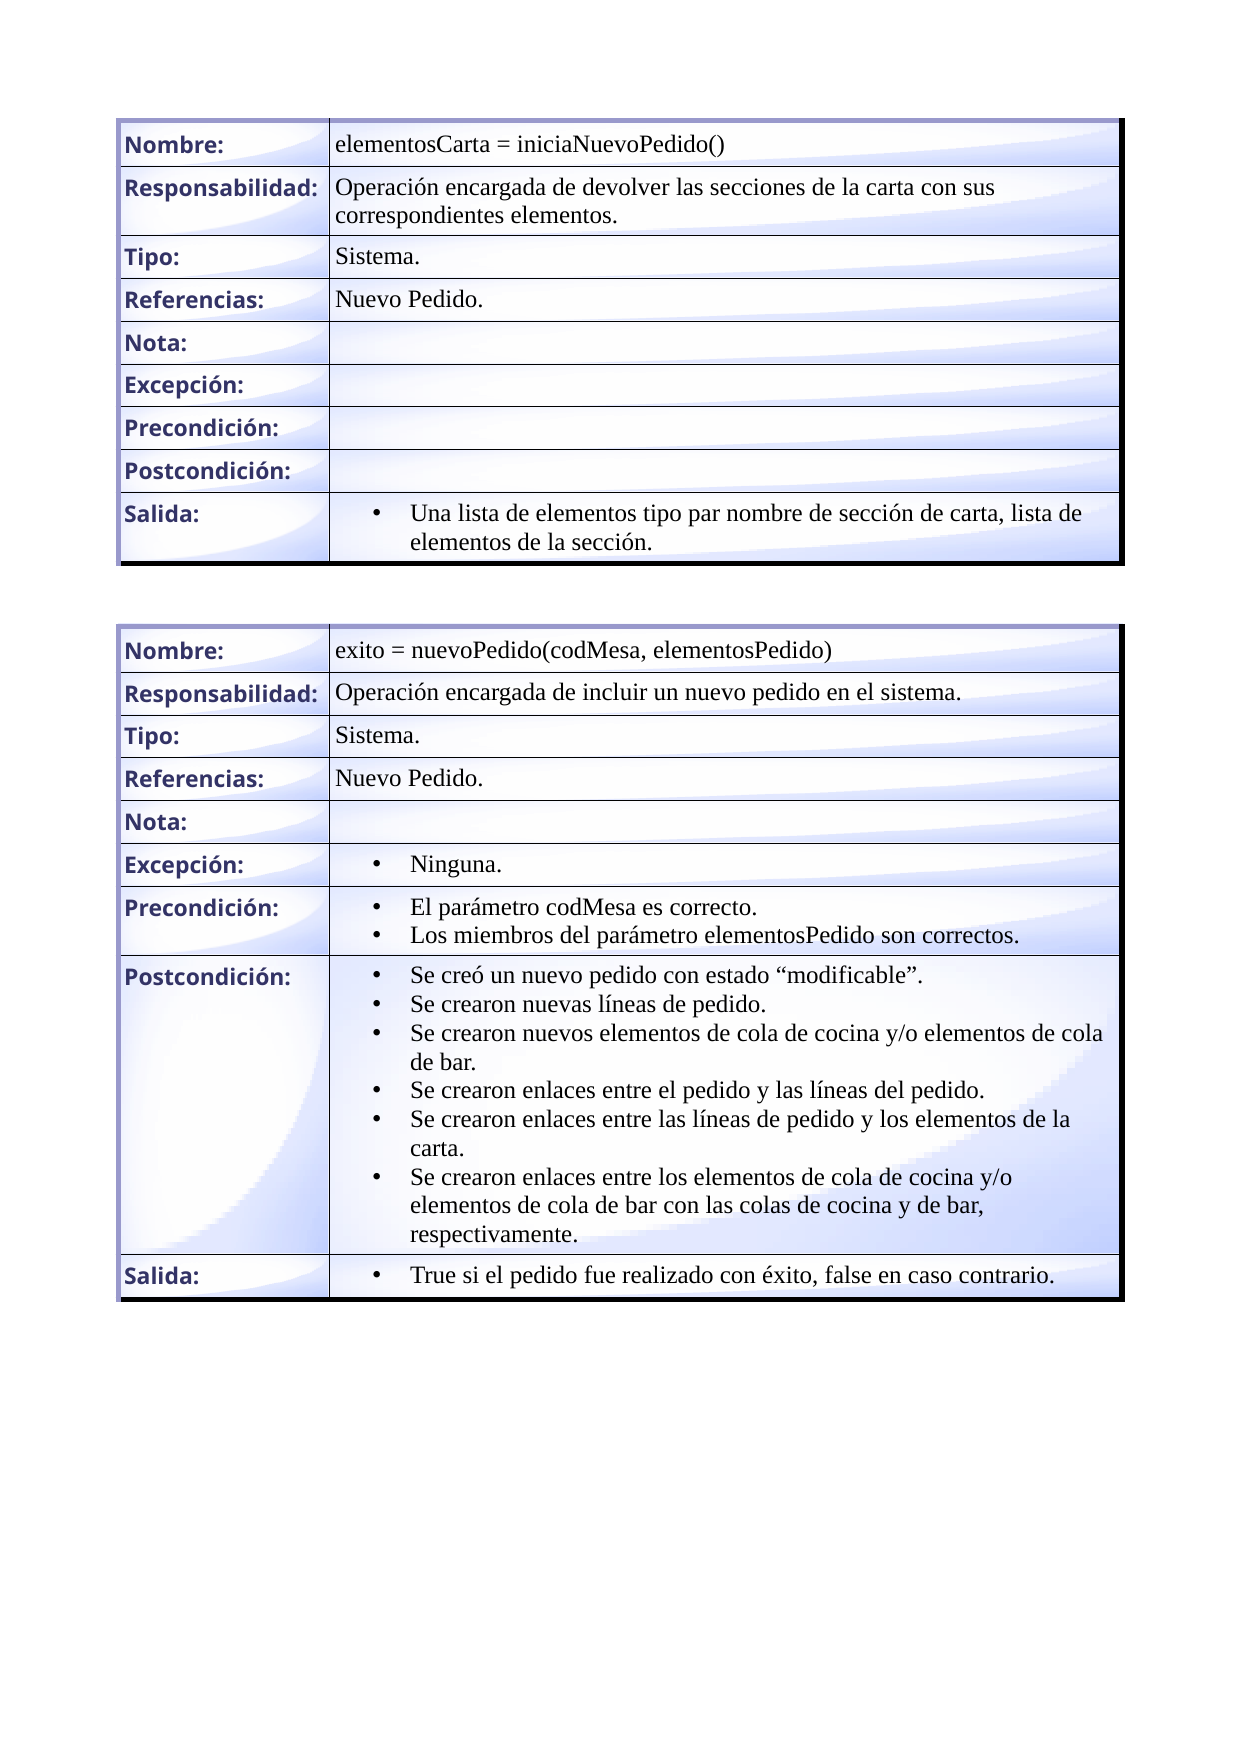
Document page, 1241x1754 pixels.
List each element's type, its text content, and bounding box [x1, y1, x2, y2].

table_cell Salida: [121, 493, 329, 561]
table_cell Excepción: [121, 844, 329, 886]
table_cell Precondición: [121, 407, 329, 449]
table_cell Postcondición: [121, 956, 329, 1254]
table_cell El parámetro codMesa es correcto. Los miembros del parámetro elementosPedido son correctos. [330, 887, 1119, 955]
table_cell [330, 450, 1119, 492]
table_header Nombre: [121, 123, 329, 166]
table_cell Operación encargada de incluir un nuevo pedido en el sistema. [330, 673, 1119, 714]
table_cell [330, 407, 1119, 449]
table_cell Postcondición: [121, 450, 329, 492]
table_cell Salida: [121, 1255, 329, 1297]
table_cell Precondición: [121, 887, 329, 955]
table_cell Referencias: [121, 279, 329, 321]
table_cell Nota: [121, 801, 329, 843]
table_cell Sistema. [330, 236, 1119, 278]
table_cell [330, 322, 1119, 363]
table_cell True si el pedido fue realizado con éxito, false en caso contrario. [330, 1255, 1119, 1297]
table_cell Sistema. [330, 716, 1119, 757]
table_cell Una lista de elementos tipo par nombre de sección de carta, lista de elementos de la sección. [330, 493, 1119, 561]
table_cell Excepción: [121, 365, 329, 406]
table_cell Operación encargada de devolver las secciones de la carta con sus correspondientes elementos. [330, 167, 1119, 235]
table_cell Responsabilidad: [121, 167, 329, 235]
table_cell Nota: [121, 322, 329, 363]
table_cell Nuevo Pedido. [330, 279, 1119, 321]
table_cell [330, 365, 1119, 406]
table_header elementosCarta = iniciaNuevoPedido() [330, 123, 1119, 166]
table_cell Responsabilidad: [121, 673, 329, 714]
table_cell Tipo: [121, 236, 329, 278]
table_cell Tipo: [121, 716, 329, 757]
table_cell Referencias: [121, 758, 329, 800]
table_cell Se creó un nuevo pedido con estado “modificable”. Se crearon nuevas líneas de pedido. Se crearon nuevos elementos de cola de cocina y/o elementos de cola de bar. Se crearon enlaces entre el pedido y las líneas del pedido. Se crearon enlaces entre las líneas de pedido y los elementos de la carta. Se crearon enlaces entre los elementos de cola de cocina y/o elementos de cola de bar con las colas de cocina y de bar, respectivamente. [330, 956, 1119, 1254]
table_cell [330, 801, 1119, 843]
table_cell Ninguna. [330, 844, 1119, 886]
table_header exito = nuevoPedido(codMesa, elementosPedido) [330, 629, 1119, 672]
table_cell Nuevo Pedido. [330, 758, 1119, 800]
table_header Nombre: [121, 629, 329, 672]
